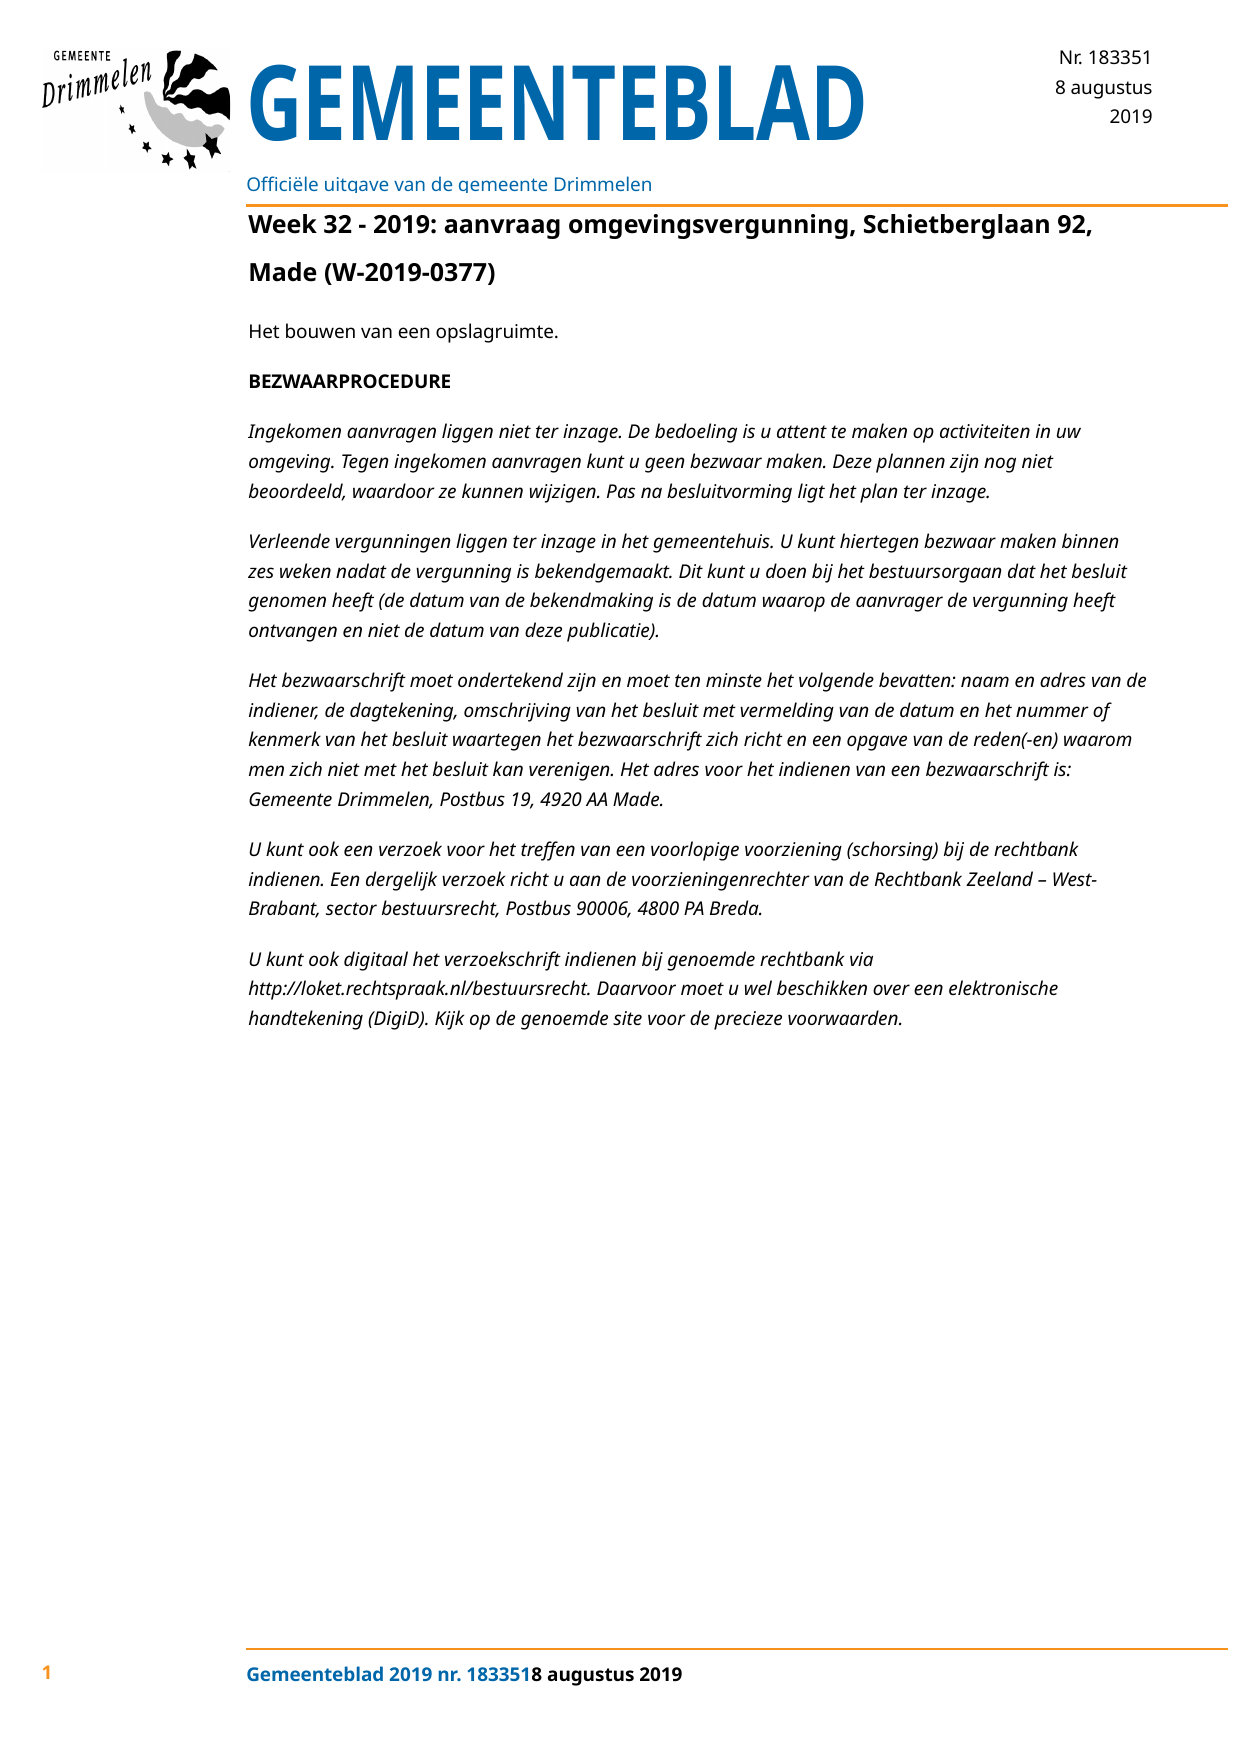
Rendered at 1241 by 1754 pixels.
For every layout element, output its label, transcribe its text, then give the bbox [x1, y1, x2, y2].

text Ingekomen aanvragen liggen niet ter inzage. De bedoeling is u attent te maken op activiteiten in uw omgeving. Tegen ingekomen aanvragen kunt u geen bezwaar maken. Deze plannen zijn nog niet beoordeeld, waardoor ze kunnen wijzigen. Pas na besluitvorming ligt het plan ter inzage. [248, 419, 1152, 504]
text Verleende vergunningen liggen ter inzage in het gemeentehuis. U kunt hiertegen bezwaar maken binnen zes weken nadat de vergunning is bekendgemaakt. Dit kunt u doen bij het bestuursorgaan dat het besluit genomen heeft (de datum van de bekendmaking is de datum waarop de aanvrager de vergunning heeft ontvangen en niet de datum van deze publicatie). [248, 528, 1152, 643]
text Het bezwaarschrift moet ondertekend zijn en moet ten minste het volgende bevatten: naam en adres van de indiener, de dagtekening, omschrijving van het besluit met vermelding van de datum en het nummer of kenmerk van het besluit waartegen het bezwaarschrift zich richt en een opgave van de reden(-en) waarom men zich niet met het besluit kan verenigen. Het adres voor het indienen van een bezwaarschrift is: Gemeente Drimmelen, Postbus 19, 4920 AA Made. [248, 667, 1152, 812]
text Week 32 - 2019: aanvraag omgevingsvergunning, Schietberglaan 92, Made (W-2019-0377) [248, 207, 1152, 288]
text U kunt ook digitaal het verzoekschrift indienen bij genoemde rechtbank via http://loket.rechtspraak.nl/bestuursrecht. Daarvoor moet u wel beschikken over een elektronische handtekening (DigiD). Kijk op de genoemde site voor de precieze voorwaarden. [248, 946, 1152, 1031]
text Het bouwen van een opslagruimte. [248, 318, 1152, 344]
text U kunt ook een verzoek voor het treffen van een voorlopige voorziening (schorsing) bij de rechtbank indienen. Een dergelijk verzoek richt u aan de voorzieningenrechter van de Rechtbank Zeeland – West-Brabant, sector bestuursrecht, Postbus 90006, 4800 PA Breda. [248, 836, 1152, 921]
picture [41, 47, 231, 172]
text BEZWAARPROCEDURE [248, 368, 1152, 394]
